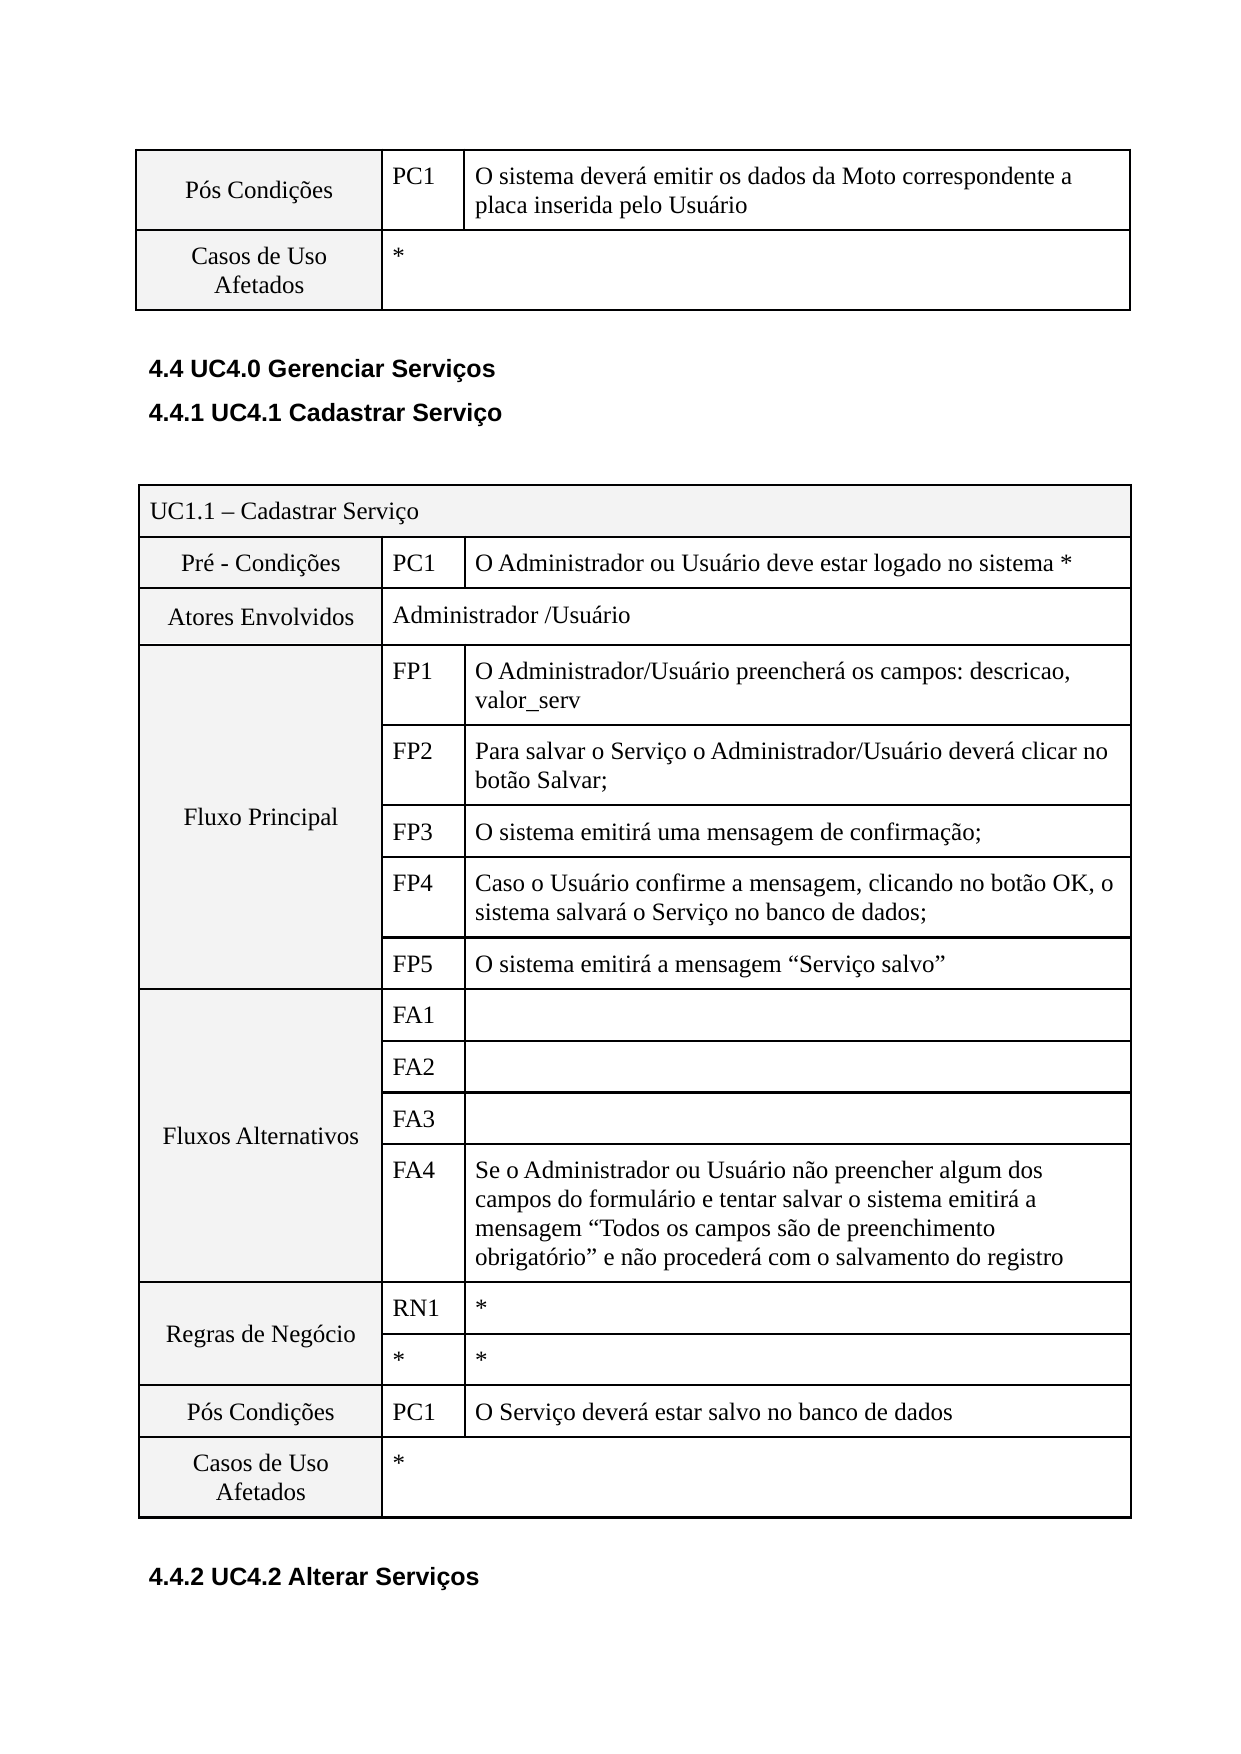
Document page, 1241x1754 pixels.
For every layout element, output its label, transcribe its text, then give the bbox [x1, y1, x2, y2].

table_cell * [466, 1335, 1130, 1384]
table_cell O Administrador ou Usuário deve estar logado no sistema * [466, 538, 1130, 587]
table_cell FA1 [383, 990, 464, 1040]
table_cell * [466, 1283, 1130, 1333]
table_cell * [383, 1438, 1130, 1516]
table_cell [466, 990, 1130, 1040]
table_cell Regras de Negócio [140, 1283, 381, 1384]
table_cell Fluxos Alternativos [140, 990, 381, 1281]
table_cell Pós Condições [137, 151, 381, 229]
table_cell FP4 [383, 858, 464, 936]
table_header UC1.1 – Cadastrar Serviço [140, 486, 1130, 536]
table_cell FP2 [383, 726, 464, 804]
table_cell Fluxo Principal [140, 646, 381, 988]
table_cell Atores Envolvidos [140, 589, 381, 643]
table_cell Se o Administrador ou Usuário não preencher algum dos campos do formulário e tentar salvar o sistema emitirá a mensagem “Todos os campos são de preenchimento obrigatório” e não procederá com o salvamento do registro [466, 1145, 1130, 1281]
table_cell O Administrador/Usuário preencherá os campos: descricao, valor_serv [466, 646, 1130, 724]
table_cell FP1 [383, 646, 464, 724]
table_cell PC1 [383, 538, 464, 587]
table_cell Pré - Condições [140, 538, 381, 587]
table_cell FP5 [383, 939, 464, 988]
table_cell [466, 1042, 1130, 1091]
table_cell O Serviço deverá estar salvo no banco de dados [466, 1386, 1130, 1436]
text 4.4.2 UC4.2 Alterar Serviços [148, 1562, 1063, 1590]
table_cell O sistema deverá emitir os dados da Moto correspondente a placa inserida pelo Usuário [465, 151, 1129, 229]
text 4.4 UC4.0 Gerenciar Serviços [148, 354, 1063, 383]
table_cell FA2 [383, 1042, 464, 1091]
table_cell O sistema emitirá uma mensagem de confirmação; [466, 806, 1130, 856]
table_cell * [383, 1335, 464, 1384]
text 4.4.1 UC4.1 Cadastrar Serviço [148, 398, 1063, 426]
table_cell Casos de Uso Afetados [137, 231, 381, 309]
table_cell FP3 [383, 806, 464, 856]
table_cell Para salvar o Serviço o Administrador/Usuário deverá clicar no botão Salvar; [466, 726, 1130, 804]
table_cell FA4 [383, 1145, 464, 1281]
table_cell FA3 [383, 1094, 464, 1143]
table_cell PC1 [383, 1386, 464, 1436]
table_cell * [383, 231, 1129, 309]
table_cell Pós Condições [140, 1386, 381, 1436]
table_cell O sistema emitirá a mensagem “Serviço salvo” [466, 939, 1130, 988]
table_cell [466, 1094, 1130, 1143]
table_cell Caso o Usuário confirme a mensagem, clicando no botão OK, o sistema salvará o Serviço no banco de dados; [466, 858, 1130, 936]
table_cell PC1 [383, 151, 463, 229]
table_cell Casos de Uso Afetados [140, 1438, 381, 1516]
table_cell Administrador /Usuário [383, 589, 1130, 643]
table_cell RN1 [383, 1283, 464, 1333]
